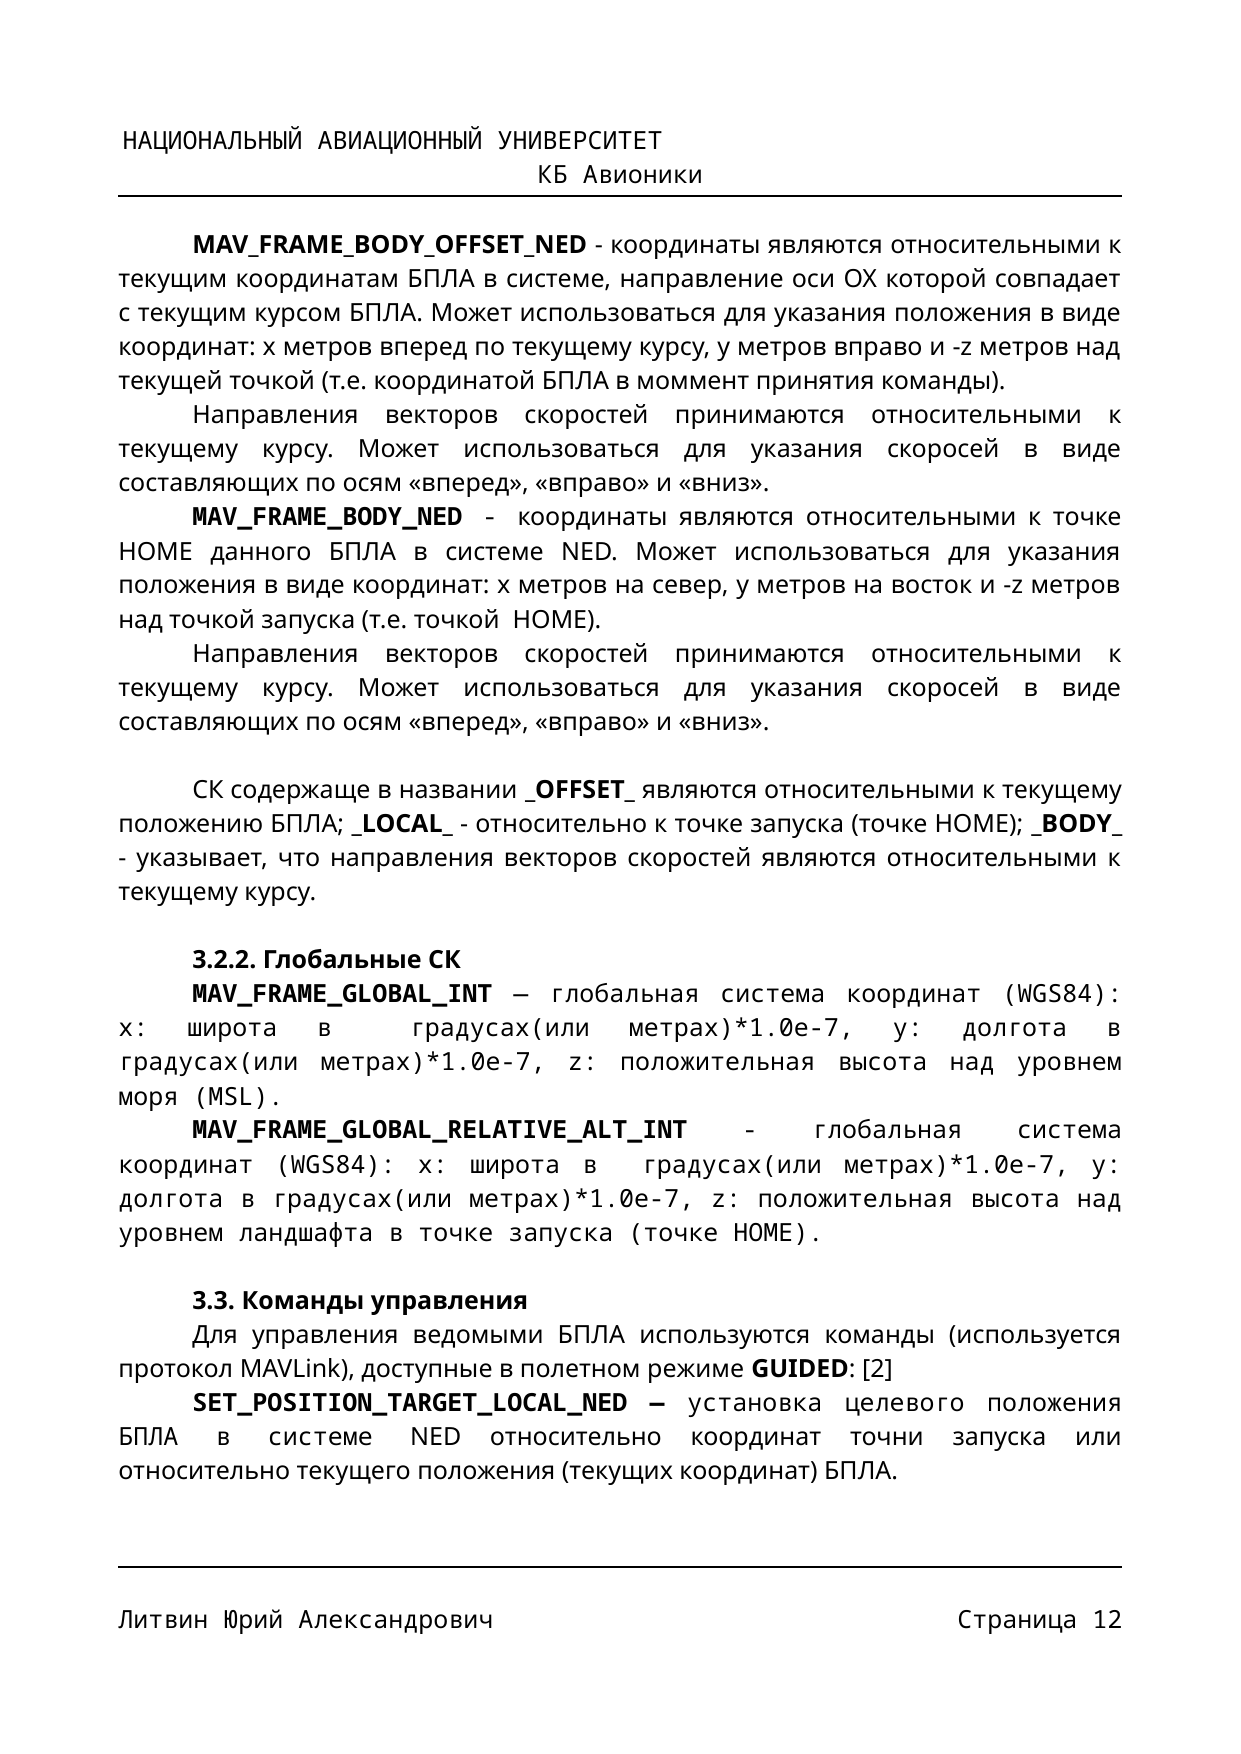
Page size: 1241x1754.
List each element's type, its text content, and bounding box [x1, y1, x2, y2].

text СК содержаще в названии _OFFSET_ являются относительными к текущему положению БПЛА; _LOCAL_ - относительно к точке запуска (точке HOME); _BODY_ - указывает, что направления векторов скоростей являются относительными к текущему курсу. [118, 772, 1122, 908]
text Направления векторов скоростей принимаются относительными к текущему курсу. Может использоваться для указания скоросей в виде составляющих по осям «вперед», «вправо» и «вниз». [118, 397, 1122, 499]
text Для управления ведомыми БПЛА используются команды (используется протокол MAVLink), доступные в полетном режиме GUIDED: [2] [118, 1317, 1122, 1385]
text MAV_FRAME_GLOBAL_RELATIVE_ALT_INT - глобальная система координат (WGS84): x: широта в градусах(или метрах)*1.0e-7, y: долгота в градусах(или метрах)*1.0e-7, z: положительная высота над уровнем ландшафта в точке запуска (точке HOME). [118, 1112, 1122, 1248]
text SET_POSITION_TARGET_LOCAL_NED — установка целевого положения БПЛА в системе NED относительно координат точни запуска или относительно текущего положения (текущих координат) БПЛА. [118, 1385, 1122, 1487]
text 3.3. Команды управления [118, 1282, 1122, 1317]
text 3.2.2. Глобальные СК [118, 942, 1122, 976]
text MAV_FRAME_GLOBAL_INT — глобальная система координат (WGS84): x: широта в градусах(или метрах)*1.0e-7, y: долгота в градусах(или метрах)*1.0e-7, z: положительная высота над уровнем моря (MSL). [118, 976, 1122, 1112]
text MAV_FRAME_BODY_NED - координаты являются относительными к точке HOME данного БПЛА в системе NED. Может использоваться для указания положения в виде координат: x метров на север, y метров на восток и -z метров над точкой запуска (т.е. точкой HOME). [118, 499, 1122, 635]
text MAV_FRAME_BODY_OFFSET_NED - координаты являются относительными к текущим координатам БПЛА в системе, направление оси OX которой совпадает с текущим курсом БПЛА. Может использоваться для указания положения в виде координат: x метров вперед по текущему курсу, y метров вправо и -z метров над текущей точкой (т.е. координатой БПЛА в моммент принятия команды). [118, 227, 1122, 397]
text Направления векторов скоростей принимаются относительными к текущему курсу. Может использоваться для указания скоросей в виде составляющих по осям «вперед», «вправо» и «вниз». [118, 635, 1122, 737]
